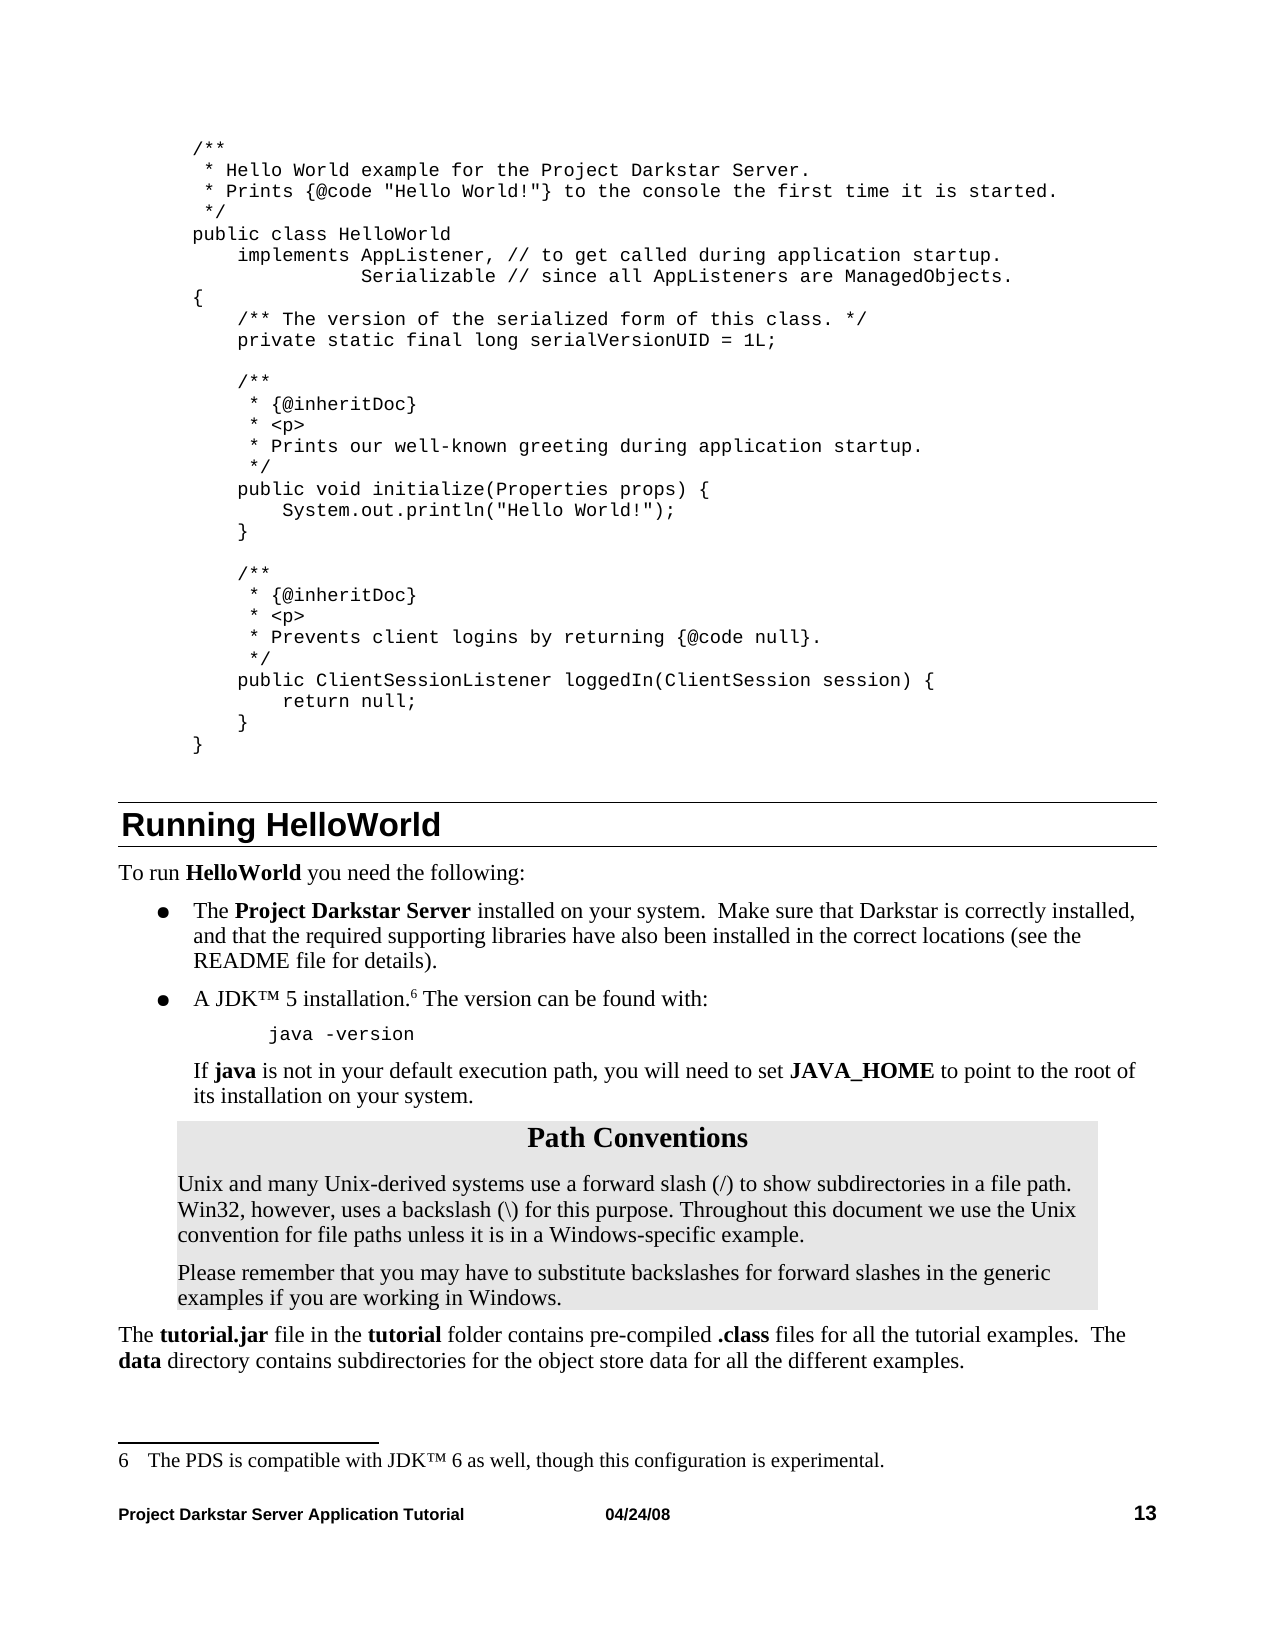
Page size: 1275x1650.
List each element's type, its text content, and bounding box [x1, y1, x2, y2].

text } [192, 522, 1098, 543]
text */ [192, 649, 1098, 671]
text */ [192, 458, 1098, 479]
text */ [192, 203, 1098, 224]
text public class HelloWorld [192, 224, 1098, 246]
text * Prevents client logins by returning {@code null}. [192, 628, 1098, 649]
list The Project Darkstar Server installed on your system. Make sure that Darkstar is correctly installed, and that the required supporting libraries have also been installed in the correct locations (see the README file for details). [156, 898, 1157, 974]
title Path Conventions [177, 1121, 1098, 1153]
text /** [192, 373, 1098, 394]
list If java is not in your default execution path, you will need to set JAVA_HOME to point to the root of its installation on your system. [156, 1058, 1157, 1108]
text * Prints {@code "Hello World!"} to the console the first time it is started. [192, 182, 1098, 203]
text * {@inheritDoc} [192, 586, 1098, 607]
list A JDK™ 5 installation. The version can be found with: [156, 986, 1157, 1012]
text implements AppListener, // to get called during application startup. [192, 246, 1098, 267]
text * Prints our well-known greeting during application startup. [192, 437, 1098, 458]
text private static final long serialVersionUID = 1L; [192, 331, 1098, 352]
text /** [192, 139, 1098, 161]
text * <p> [192, 607, 1098, 628]
text * Hello World example for the Project Darkstar Server. [192, 161, 1098, 182]
text } [192, 713, 1098, 734]
text Serializable // since all AppListeners are ManagedObjects. [192, 267, 1098, 288]
subtitle Running HelloWorld [118, 803, 1157, 846]
list The PDS is compatible with JDK™ 6 as well, though this configuration is experimental. [118, 1449, 1157, 1472]
text { [192, 288, 1098, 309]
text Please remember that you may have to substitute backslashes for forward slashes in the generic examples if you are working in Windows. [177, 1259, 1098, 1310]
text * <p> [192, 416, 1098, 437]
text /** [192, 564, 1098, 586]
text Unix and many Unix-derived systems use a forward slash (/) to show subdirectories in a file path. Win32, however, uses a backslash (\) for this purpose. Throughout this document we use the Unix convention for file paths unless it is in a Windows-specific example. [177, 1171, 1098, 1247]
list java -version [268, 1024, 1157, 1046]
text /** The version of the serialized form of this class. */ [192, 309, 1098, 331]
text * {@inheritDoc} [192, 394, 1098, 416]
text public ClientSessionListener loggedIn(ClientSession session) { [192, 671, 1098, 692]
text return null; [192, 692, 1098, 713]
text } [192, 734, 1098, 777]
text System.out.println("Hello World!"); [192, 501, 1098, 522]
text The tutorial.jar file in the tutorial folder contains pre-compiled .class files for all the tutorial examples. The data directory contains subdirectories for the object store data for all the different examples. [118, 1322, 1157, 1373]
text public void initialize(Properties props) { [192, 479, 1098, 501]
text To run HelloWorld you need the following: [118, 860, 1157, 885]
